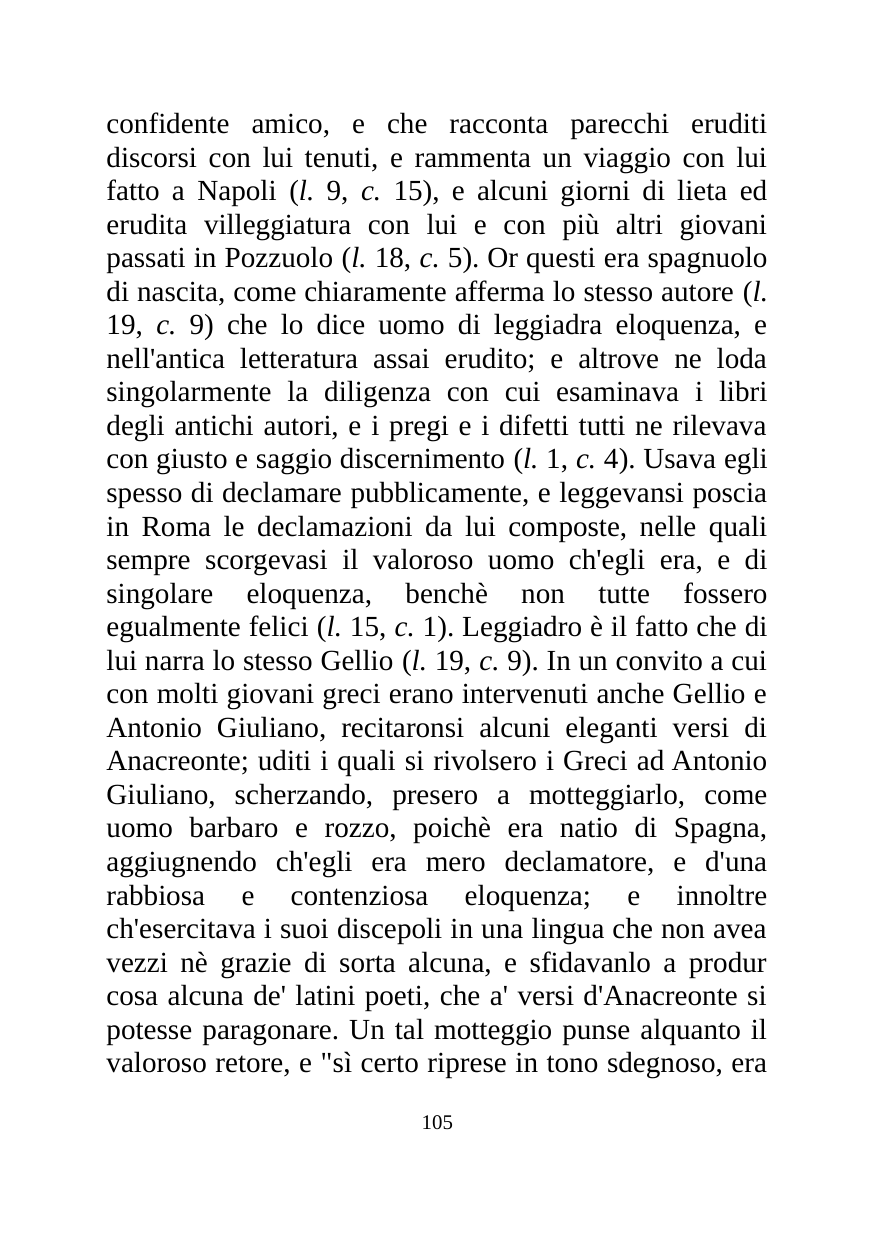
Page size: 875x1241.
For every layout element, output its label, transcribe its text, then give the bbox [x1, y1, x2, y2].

text confidente amico, e che racconta parecchi eruditi discorsi con lui tenuti, e rammenta un viaggio con lui fatto a Napoli (l. 9, c. 15), e alcuni giorni di lieta ed erudita villeggiatura con lui e con più altri giovani passati in Pozzuolo (l. 18, c. 5). Or questi era spagnuolo di nascita, come chiaramente afferma lo stesso autore (l. 19, c. 9) che lo dice uomo di leggiadra eloquenza, e nell'antica letteratura assai erudito; e altrove ne loda singolarmente la diligenza con cui esaminava i libri degli antichi autori, e i pregi e i difetti tutti ne rilevava con giusto e saggio discernimento (l. 1, c. 4). Usava egli spesso di declamare pubblicamente, e leggevansi poscia in Roma le declamazioni da lui composte, nelle quali sempre scorgevasi il valoroso uomo ch'egli era, e di singolare eloquenza, benchè non tutte fossero egualmente felici (l. 15, c. 1). Leggiadro è il fatto che di lui narra lo stesso Gellio (l. 19, c. 9). In un convito a cui con molti giovani greci erano intervenuti anche Gellio e Antonio Giuliano, recitaronsi alcuni eleganti versi di Anacreonte; uditi i quali si rivolsero i Greci ad Antonio Giuliano, scherzando, presero a motteggiarlo, come uomo barbaro e rozzo, poichè era natio di Spagna, aggiugnendo ch'egli era mero declamatore, e d'una rabbiosa e contenziosa eloquenza; e innoltre ch'esercitava i suoi discepoli in una lingua che non avea vezzi nè grazie di sorta alcuna, e sfidavanlo a produr cosa alcuna de' latini poeti, che a' versi d'Anacreonte si potesse paragonare. Un tal motteggio punse alquanto il valoroso retore, e "sì certo riprese in tono sdegnoso, era [106, 106, 768, 1079]
